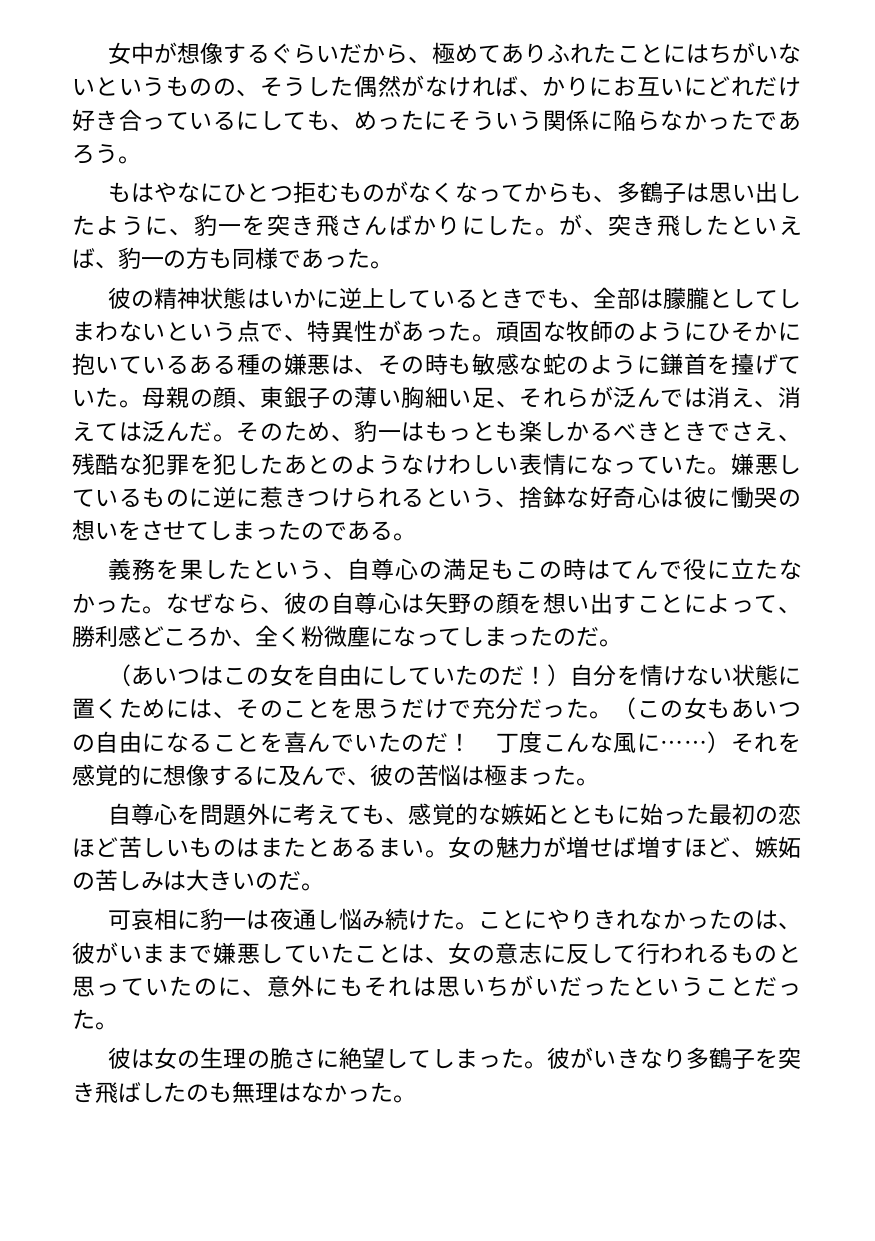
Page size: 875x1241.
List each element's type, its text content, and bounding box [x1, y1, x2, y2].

text 義務を果したという、自尊心の満足もこの時はてんで役に立たなかった。なぜなら、彼の自尊心は矢野の顔を想い出すことによって、勝利感どころか、全く粉微塵になってしまったのだ。 [72, 552, 802, 652]
text 自尊心を問題外に考えても、感覚的な嫉妬とともに始った最初の恋ほど苦しいものはまたとあるまい。女の魅力が増せば増すほど、嫉妬の苦しみは大きいのだ。 [72, 797, 802, 896]
text もはやなにひとつ拒むものがなくなってからも、多鶴子は思い出したように、豹一を突き飛さんばかりにした。が、突き飛したといえば、豹一の方も同様であった。 [72, 175, 802, 274]
text 可哀相に豹一は夜通し悩み続けた。ことにやりきれなかったのは、彼がいままで嫌悪していたことは、女の意志に反して行われるものと思っていたのに、意外にもそれは思いちがいだったということだった。 [72, 902, 802, 1035]
text 彼は女の生理の脆さに絶望してしまった。彼がいきなり多鶴子を突き飛ばしたのも無理はなかった。 [72, 1041, 802, 1108]
text （あいつはこの女を自由にしていたのだ！）自分を情けない状態に置くためには、そのことを思うだけで充分だった。（この女もあいつの自由になることを喜んでいたのだ！ 丁度こんな風に……）それを感覚的に想像するに及んで、彼の苦悩は極まった。 [72, 658, 802, 791]
text 彼の精神状態はいかに逆上しているときでも、全部は朦朧としてしまわないという点で、特異性があった。頑固な牧師のようにひそかに抱いているある種の嫌悪は、その時も敏感な蛇のように鎌首を擡げていた。母親の顔、東銀子の薄い胸細い足、それらが泛んでは消え、消えては泛んだ。そのため、豹一はもっとも楽しかるべきときでさえ、残酷な犯罪を犯したあとのようなけわしい表情になっていた。嫌悪しているものに逆に惹きつけられるという、捨鉢な好奇心は彼に慟哭の想いをさせてしまったのである。 [72, 281, 802, 546]
text 女中が想像するぐらいだから、極めてありふれたことにはちがいないというものの、そうした偶然がなければ、かりにお互いにどれだけ好き合っているにしても、めったにそういう関係に陥らなかったであろう。 [72, 36, 802, 169]
